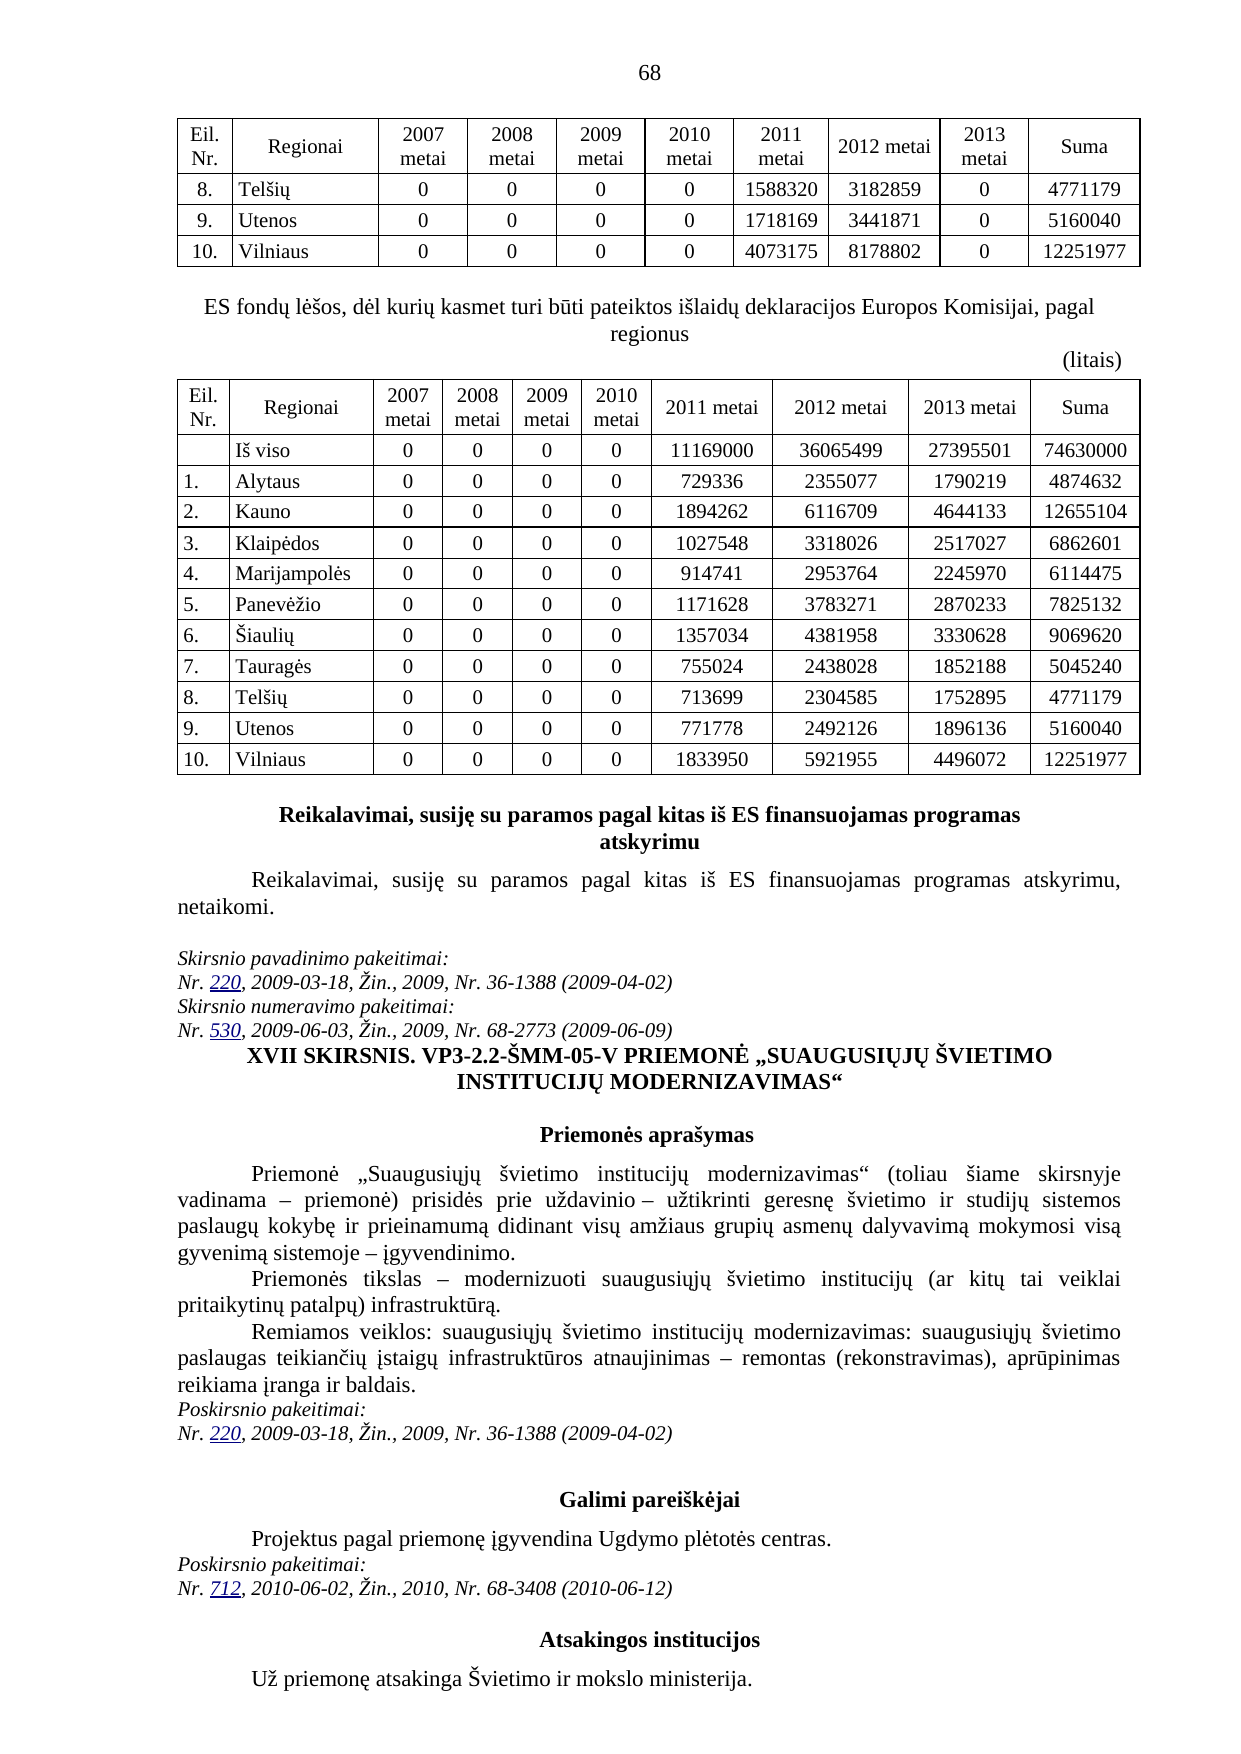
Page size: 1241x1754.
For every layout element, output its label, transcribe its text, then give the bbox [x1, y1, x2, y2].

table_cell [178, 435, 229, 464]
table_header 2009 metai [557, 119, 644, 173]
table_cell Marijampolės [230, 559, 373, 588]
table_cell 1588320 [734, 174, 828, 204]
table_cell Iš viso [230, 435, 373, 464]
table_cell 74630000 [1031, 435, 1139, 464]
table_header 2008 metai [443, 380, 512, 434]
table_cell 3783271 [773, 589, 908, 619]
table_cell 12251977 [1029, 236, 1139, 266]
table_cell 0 [582, 589, 651, 619]
table_cell 10. [178, 744, 229, 774]
table_cell 0 [443, 435, 512, 464]
table_cell 0 [443, 528, 512, 557]
table_cell 27395501 [909, 435, 1030, 464]
table_header 2007 metai [374, 380, 442, 434]
table_cell 0 [468, 236, 556, 266]
text Remiamos veiklos: suaugusiųjų švietimo institucijų modernizavimas: suaugusiųjų švietimo paslaugas teikiančių įstaigų infrastruktūros atnaujinimas – remontas (rekonstravimas), aprūpinimas reikiama įranga ir baldais. [177, 1318, 1122, 1397]
table_cell 0 [557, 174, 644, 204]
table_cell 9069620 [1031, 620, 1139, 650]
table_cell 1027548 [652, 528, 772, 557]
table_cell 0 [379, 174, 467, 204]
table_cell 0 [513, 651, 581, 681]
table_cell 1896136 [909, 713, 1030, 743]
table_cell 4. [178, 559, 229, 588]
table_cell 4771179 [1029, 174, 1139, 204]
table_cell 0 [941, 174, 1028, 204]
table_cell 0 [582, 435, 651, 464]
table_cell 4874632 [1031, 466, 1139, 496]
table_cell 5045240 [1031, 651, 1139, 681]
table_cell Panevėžio [230, 589, 373, 619]
table_cell 0 [582, 620, 651, 650]
table_cell 0 [582, 744, 651, 774]
table_cell 0 [374, 559, 442, 588]
table_cell 2953764 [773, 559, 908, 588]
table_cell 5921955 [773, 744, 908, 774]
table_cell 8. [178, 174, 232, 204]
table_cell Vilniaus [233, 236, 378, 266]
table_cell 0 [941, 205, 1028, 235]
table_cell 0 [582, 497, 651, 526]
text Poskirsnio pakeitimai: [177, 1397, 1122, 1421]
table_cell 0 [374, 744, 442, 774]
table_cell 771778 [652, 713, 772, 743]
table_header Eil. Nr. [178, 119, 232, 173]
table_cell 0 [582, 528, 651, 557]
table_cell 1852188 [909, 651, 1030, 681]
table_cell 1. [178, 466, 229, 496]
table_cell 2517027 [909, 528, 1030, 557]
table_cell 0 [443, 620, 512, 650]
text Skirsnio numeravimo pakeitimai: [177, 994, 1122, 1018]
table_cell 2492126 [773, 713, 908, 743]
table_cell Klaipėdos [230, 528, 373, 557]
table_header 2007 metai [379, 119, 467, 173]
table_cell 1718169 [734, 205, 828, 235]
table_cell 0 [374, 682, 442, 712]
table_cell 0 [513, 744, 581, 774]
table_cell 0 [374, 713, 442, 743]
table_cell 0 [582, 651, 651, 681]
text Reikalavimai, susiję su paramos pagal kitas iš ES finansuojamas programas atskyrimu, netaikomi. [177, 867, 1122, 919]
table_cell 7825132 [1031, 589, 1139, 619]
table_cell 914741 [652, 559, 772, 588]
table_cell 4073175 [734, 236, 828, 266]
table_cell 8178802 [829, 236, 939, 266]
table_cell 0 [374, 651, 442, 681]
table_cell 1833950 [652, 744, 772, 774]
table_cell 0 [443, 497, 512, 526]
table_cell 0 [443, 682, 512, 712]
table_header Suma [1029, 119, 1139, 173]
table_header Suma [1031, 380, 1139, 434]
table_header 2012 metai [829, 119, 939, 173]
table_cell 7. [178, 651, 229, 681]
table_cell Vilniaus [230, 744, 373, 774]
table_cell 0 [646, 174, 733, 204]
table_cell 5. [178, 589, 229, 619]
table_cell 1790219 [909, 466, 1030, 496]
table_header 2012 metai [773, 380, 908, 434]
table_cell 3330628 [909, 620, 1030, 650]
table_cell 2355077 [773, 466, 908, 496]
table_cell 2245970 [909, 559, 1030, 588]
table_cell 1171628 [652, 589, 772, 619]
table_cell 0 [513, 435, 581, 464]
text Reikalavimai, susiję su paramos pagal kitas iš ES finansuojamas programas atskyrimu [177, 801, 1122, 854]
table_cell 0 [468, 174, 556, 204]
table_header Regionai [230, 380, 373, 434]
text (litais) [177, 346, 1122, 372]
table_cell 3182859 [829, 174, 939, 204]
table_cell 8. [178, 682, 229, 712]
table_cell 1894262 [652, 497, 772, 526]
text Galimi pareiškėjai [177, 1486, 1122, 1513]
table_cell 0 [582, 682, 651, 712]
table_cell 12655104 [1031, 497, 1139, 526]
table_cell 0 [379, 236, 467, 266]
table_cell Tauragės [230, 651, 373, 681]
table_cell 0 [374, 435, 442, 464]
table_header 2013 metai [909, 380, 1030, 434]
table_cell 0 [443, 559, 512, 588]
table_cell Šiaulių [230, 620, 373, 650]
table_cell 0 [443, 713, 512, 743]
table_cell Utenos [230, 713, 373, 743]
table_cell 713699 [652, 682, 772, 712]
table_cell 0 [513, 466, 581, 496]
table_cell 0 [582, 466, 651, 496]
table_cell 0 [374, 589, 442, 619]
text Priemonės aprašymas [177, 1121, 1122, 1147]
table_cell 2870233 [909, 589, 1030, 619]
text Atsakingos institucijos [177, 1626, 1122, 1652]
table_cell 729336 [652, 466, 772, 496]
table_header 2010 metai [582, 380, 651, 434]
table_cell 0 [513, 497, 581, 526]
table_cell Telšių [233, 174, 378, 204]
table_cell 0 [374, 620, 442, 650]
table_cell 0 [513, 559, 581, 588]
text Nr. 220, 2009-03-18, Žin., 2009, Nr. 36-1388 (2009-04-02) [177, 970, 1122, 994]
text ES fondų lėšos, dėl kurių kasmet turi būti pateiktos išlaidų deklaracijos Europos Komisijai, pagal regionus [177, 293, 1122, 346]
table_cell 36065499 [773, 435, 908, 464]
table_cell 0 [557, 236, 644, 266]
table_cell 4644133 [909, 497, 1030, 526]
table_cell 1357034 [652, 620, 772, 650]
text Priemonės tikslas – modernizuoti suaugusiųjų švietimo institucijų (ar kitų tai veiklai pritaikytinų patalpų) infrastruktūrą. [177, 1265, 1122, 1318]
text Projektus pagal priemonę įgyvendina Ugdymo plėtotės centras. [177, 1525, 1122, 1552]
table_cell 10. [178, 236, 232, 266]
table_cell 5160040 [1031, 713, 1139, 743]
table_cell Kauno [230, 497, 373, 526]
table_header Regionai [233, 119, 378, 173]
text Nr. 530, 2009-06-03, Žin., 2009, Nr. 68-2773 (2009-06-09) [177, 1018, 1122, 1042]
text Už priemonę atsakinga Švietimo ir mokslo ministerija. [177, 1665, 1122, 1691]
table_cell 2438028 [773, 651, 908, 681]
table_cell 11169000 [652, 435, 772, 464]
table_cell 6862601 [1031, 528, 1139, 557]
table_cell 0 [513, 713, 581, 743]
text Priemonė „Suaugusiųjų švietimo institucijų modernizavimas“ (toliau šiame skirsnyje vadinama – priemonė) prisidės prie uždavinio – užtikrinti geresnę švietimo ir studijų sistemos paslaugų kokybę ir prieinamumą didinant visų amžiaus grupių asmenų dalyvavimą mokymosi visą gyvenimą sistemoje – įgyvendinimo. [177, 1160, 1122, 1265]
table_cell 0 [513, 528, 581, 557]
table_cell 0 [646, 205, 733, 235]
table_cell 3. [178, 528, 229, 557]
table_cell 755024 [652, 651, 772, 681]
table_cell 5160040 [1029, 205, 1139, 235]
table_cell 4381958 [773, 620, 908, 650]
table_cell 1752895 [909, 682, 1030, 712]
table_header 2013 metai [941, 119, 1028, 173]
table_cell 0 [513, 620, 581, 650]
table_cell 0 [443, 466, 512, 496]
table_cell 0 [374, 528, 442, 557]
table_cell 0 [557, 205, 644, 235]
table_cell 4771179 [1031, 682, 1139, 712]
table_cell 6. [178, 620, 229, 650]
table_cell 2304585 [773, 682, 908, 712]
table_cell 0 [513, 589, 581, 619]
table_cell 12251977 [1031, 744, 1139, 774]
table_cell 6114475 [1031, 559, 1139, 588]
table_header Eil. Nr. [178, 380, 229, 434]
table_cell Utenos [233, 205, 378, 235]
table_cell 0 [374, 497, 442, 526]
table_cell 0 [582, 713, 651, 743]
table_cell 0 [513, 682, 581, 712]
table_header 2011 metai [734, 119, 828, 173]
table_cell Alytaus [230, 466, 373, 496]
table_cell 3318026 [773, 528, 908, 557]
table_cell 2. [178, 497, 229, 526]
table_header 2011 metai [652, 380, 772, 434]
table_cell Telšių [230, 682, 373, 712]
table_header 2008 metai [468, 119, 556, 173]
table_cell 0 [443, 651, 512, 681]
table_header 2009 metai [513, 380, 581, 434]
table_cell 9. [178, 205, 232, 235]
table_cell 0 [443, 744, 512, 774]
text Poskirsnio pakeitimai: [177, 1552, 1122, 1576]
text Skirsnio pavadinimo pakeitimai: [177, 946, 1122, 970]
table_cell 0 [582, 559, 651, 588]
text Nr. 712, 2010-06-02, Žin., 2010, Nr. 68-3408 (2010-06-12) [177, 1576, 1122, 1600]
table_cell 3441871 [829, 205, 939, 235]
table_cell 0 [468, 205, 556, 235]
table_cell 0 [443, 589, 512, 619]
table_cell 4496072 [909, 744, 1030, 774]
text XVII SKIRSNIS. VP3-2.2-ŠMM-05-V PRIEMONĖ „SUAUGUSIŲJŲ ŠVIETIMO INSTITUCIJŲ MODERNIZAVIMAS“ [177, 1042, 1122, 1094]
table_cell 0 [374, 466, 442, 496]
table_cell 9. [178, 713, 229, 743]
table_cell 6116709 [773, 497, 908, 526]
text Nr. 220, 2009-03-18, Žin., 2009, Nr. 36-1388 (2009-04-02) [177, 1421, 1122, 1445]
table_cell 0 [941, 236, 1028, 266]
table_header 2010 metai [646, 119, 733, 173]
table_cell 0 [646, 236, 733, 266]
table_cell 0 [379, 205, 467, 235]
